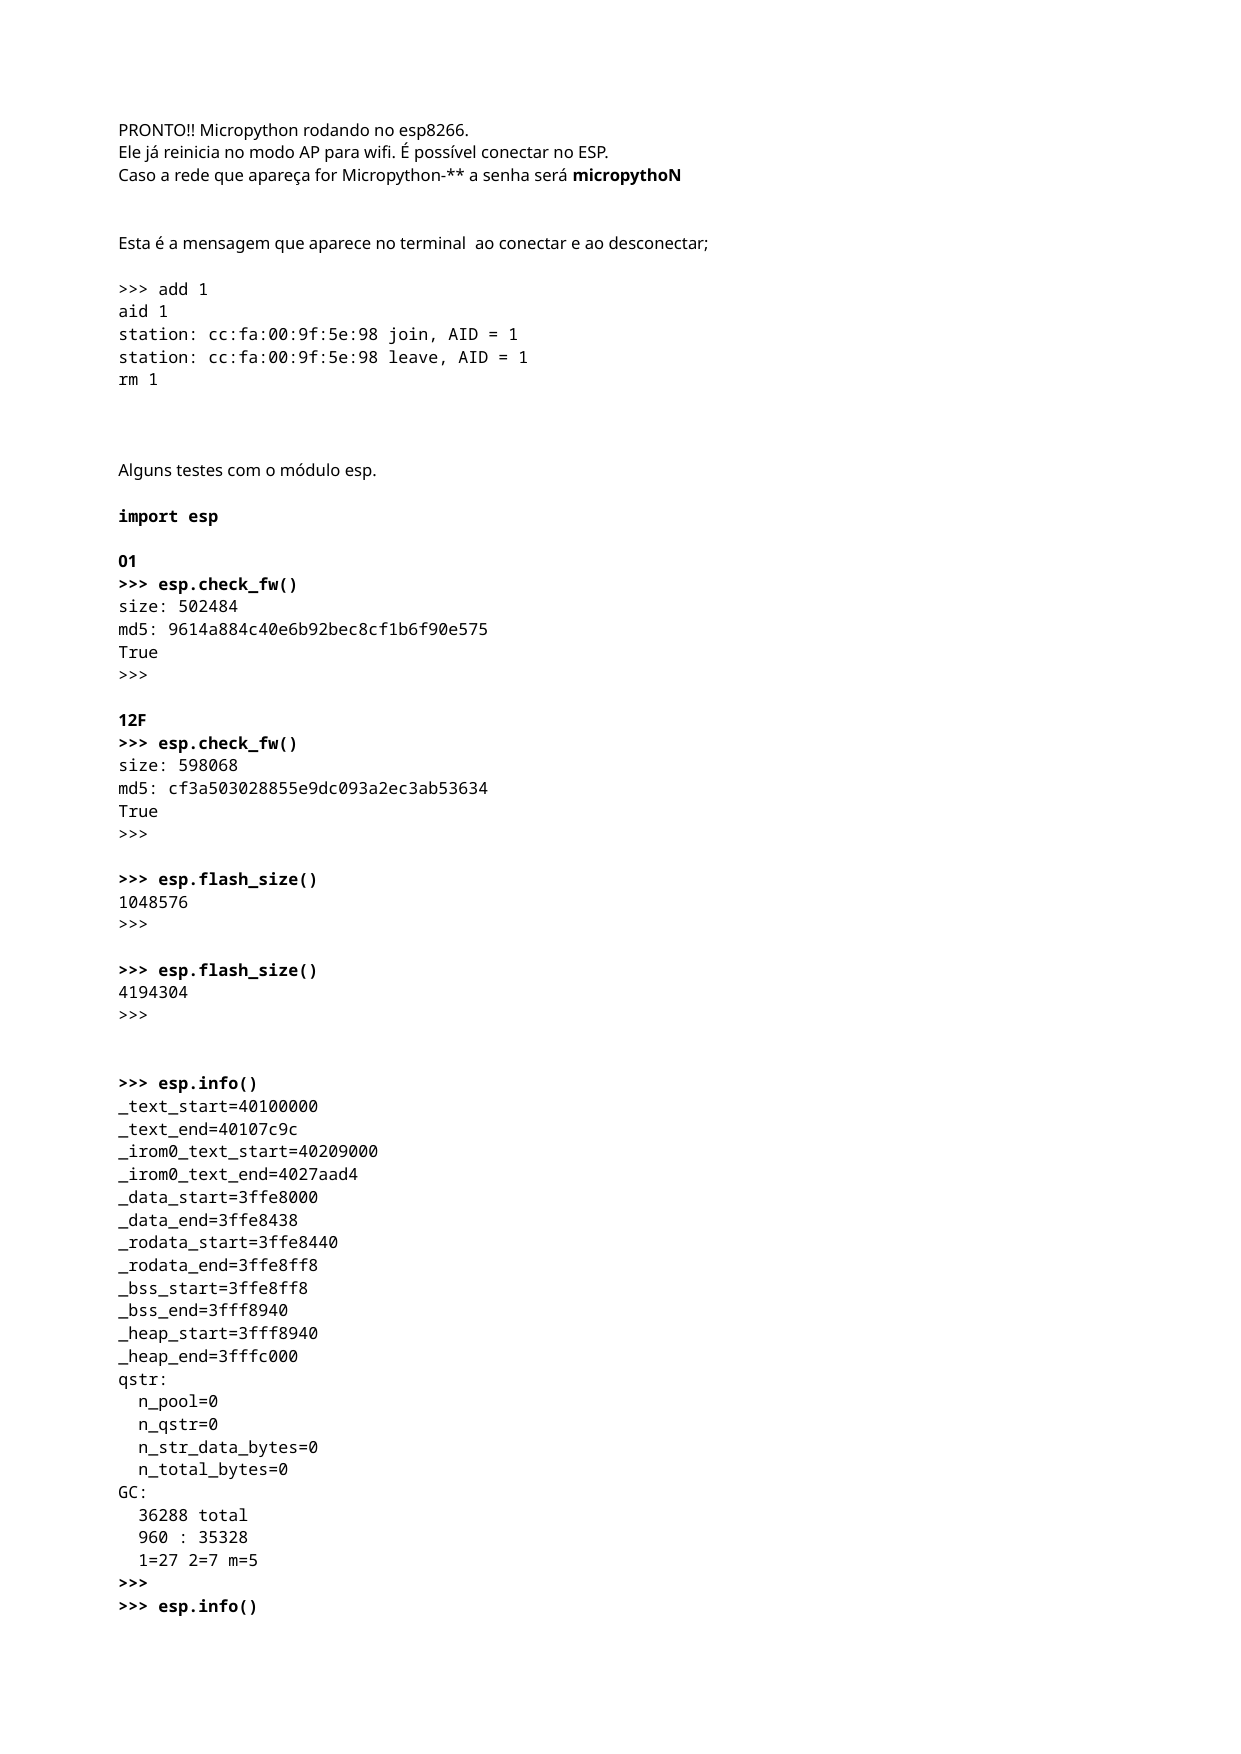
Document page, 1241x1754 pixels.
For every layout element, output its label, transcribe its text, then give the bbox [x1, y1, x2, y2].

text station: cc:fa:00:9f:5e:98 join, AID = 1 [118, 322, 1122, 345]
text _text_end=40107c9c [118, 1117, 1122, 1140]
text size: 598068 [118, 754, 1122, 777]
text 4194304 [118, 981, 1122, 1004]
text _data_start=3ffe8000 [118, 1185, 1122, 1208]
text _rodata_end=3ffe8ff8 [118, 1253, 1122, 1276]
text >>> esp.check_fw() [118, 731, 1122, 754]
text 36288 total [118, 1503, 1122, 1526]
text n_total_bytes=0 [118, 1458, 1122, 1481]
text Alguns testes com o módulo esp. [118, 459, 1122, 481]
text >>> [118, 913, 1122, 936]
text _rodata_start=3ffe8440 [118, 1231, 1122, 1253]
text GC: [118, 1481, 1122, 1503]
text 1=27 2=7 m=5 [118, 1549, 1122, 1571]
text _bss_end=3fff8940 [118, 1299, 1122, 1322]
text Ele já reinicia no modo AP para wifi. É possível conectar no ESP. [118, 141, 1122, 163]
text Caso a rede que apareça for Micropython-** a senha será micropythoN [118, 163, 1122, 186]
text n_qstr=0 [118, 1412, 1122, 1435]
text >>> [118, 663, 1122, 686]
text >>> esp.flash_size() [118, 867, 1122, 890]
text _irom0_text_end=4027aad4 [118, 1163, 1122, 1185]
text 01 [118, 549, 1122, 572]
text n_pool=0 [118, 1390, 1122, 1412]
text >>> esp.check_fw() [118, 572, 1122, 595]
text import esp [118, 504, 1122, 527]
text 1048576 [118, 890, 1122, 913]
text True [118, 799, 1122, 822]
text >>> add 1 [118, 277, 1122, 300]
text size: 502484 [118, 595, 1122, 618]
text station: cc:fa:00:9f:5e:98 leave, AID = 1 [118, 345, 1122, 368]
text aid 1 [118, 300, 1122, 322]
text _irom0_text_start=40209000 [118, 1140, 1122, 1163]
text 12F [118, 708, 1122, 731]
text PRONTO!! Micropython rodando no esp8266. [118, 118, 1122, 141]
text _heap_start=3fff8940 [118, 1322, 1122, 1344]
text >>> esp.info() [118, 1594, 1122, 1617]
text rm 1 [118, 368, 1122, 391]
text >>> esp.flash_size() [118, 958, 1122, 981]
text >>> [118, 1571, 1122, 1594]
text n_str_data_bytes=0 [118, 1435, 1122, 1458]
text _text_start=40100000 [118, 1094, 1122, 1117]
text >>> [118, 822, 1122, 845]
text _bss_start=3ffe8ff8 [118, 1276, 1122, 1299]
text True [118, 640, 1122, 663]
text _data_end=3ffe8438 [118, 1208, 1122, 1231]
text 960 : 35328 [118, 1526, 1122, 1549]
text _heap_end=3fffc000 [118, 1344, 1122, 1367]
text qstr: [118, 1367, 1122, 1390]
text md5: 9614a884c40e6b92bec8cf1b6f90e575 [118, 618, 1122, 640]
text Esta é a mensagem que aparece no terminal ao conectar e ao desconectar; [118, 232, 1122, 254]
text md5: cf3a503028855e9dc093a2ec3ab53634 [118, 777, 1122, 799]
text >>> esp.info() [118, 1072, 1122, 1094]
text >>> [118, 1004, 1122, 1026]
